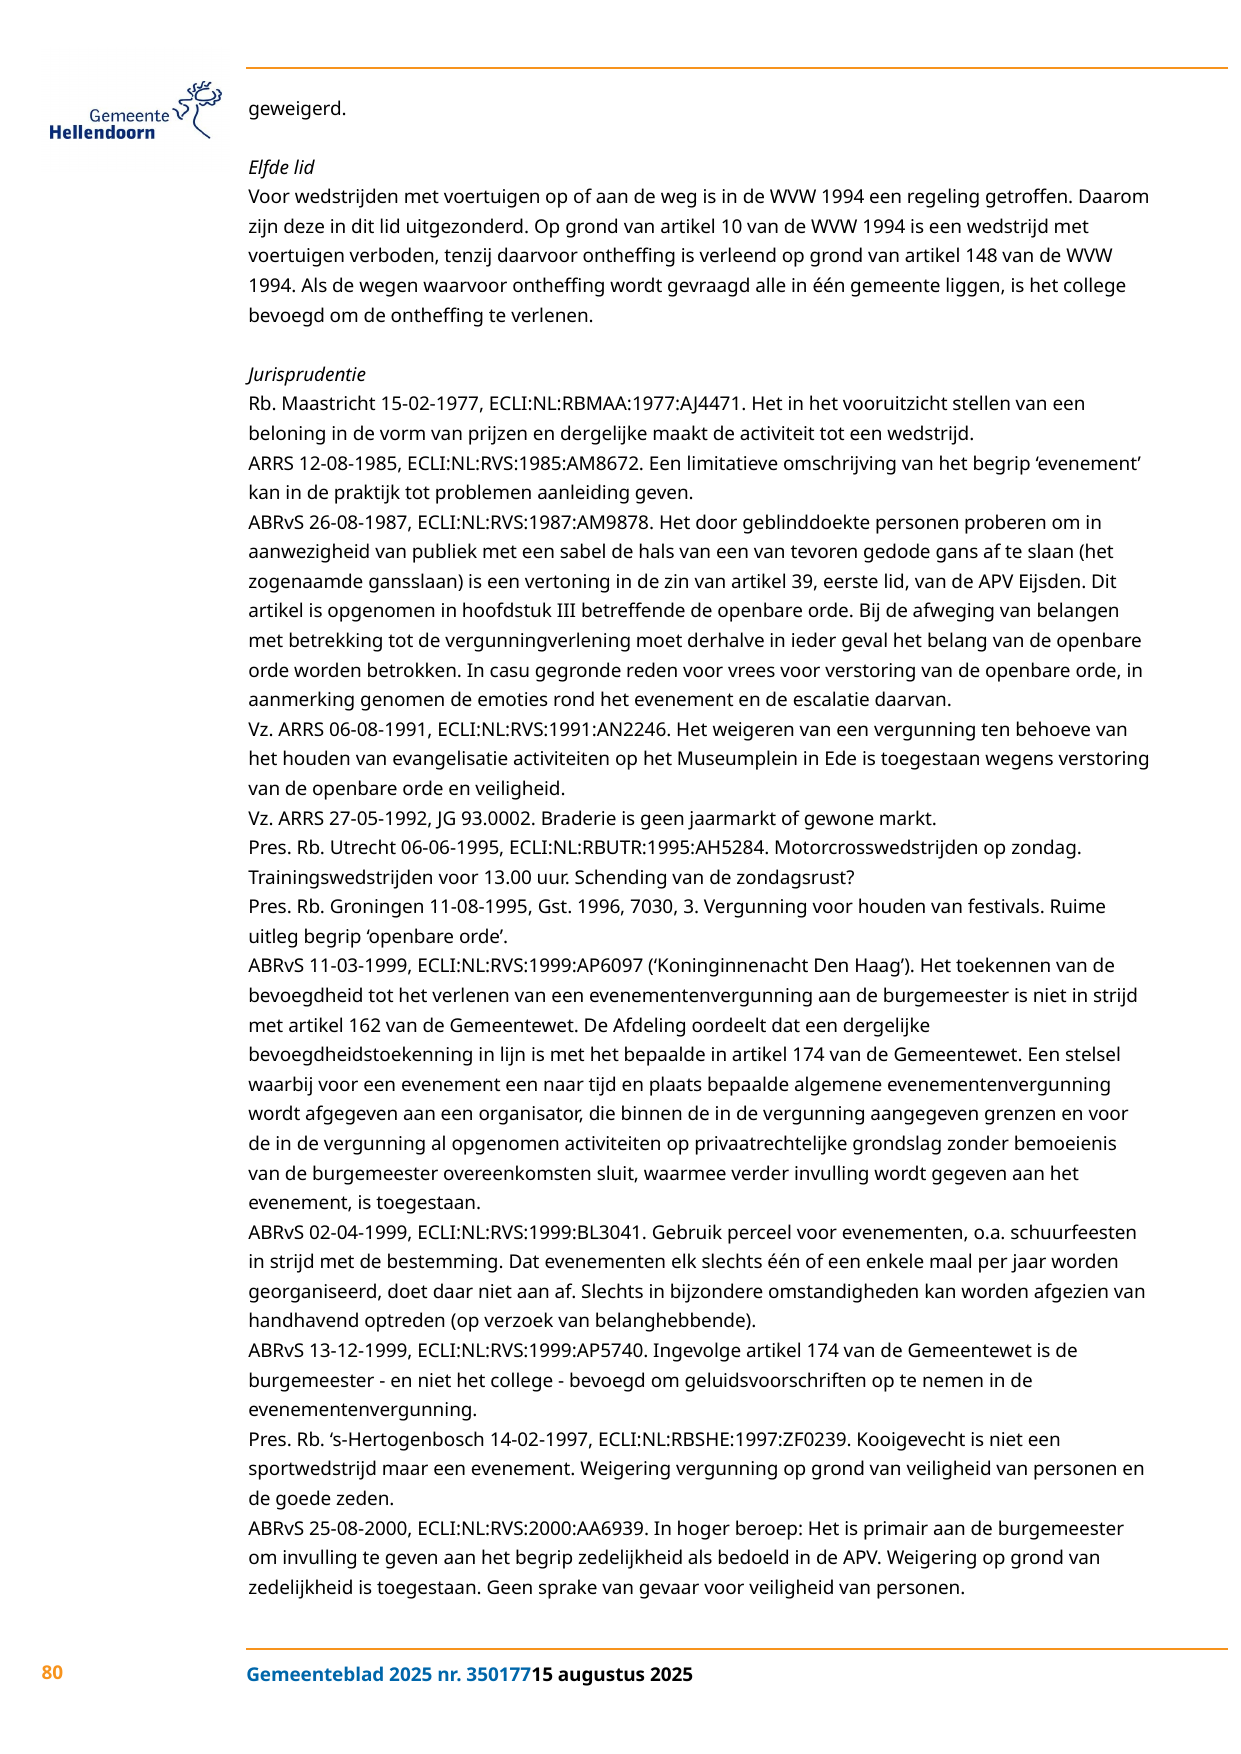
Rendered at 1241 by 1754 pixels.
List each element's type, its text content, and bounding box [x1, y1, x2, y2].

text ARRS 12-08-1985, ECLI:NL:RVS:1985:AM8672. Een limitatieve omschrijving van het begrip ‘evenement’ kan in de praktijk tot problemen aanleiding geven. [248, 450, 1152, 505]
text Pres. Rb. Utrecht 06-06-1995, ECLI:NL:RBUTR:1995:AH5284. Motorcrosswedstrijden op zondag. Trainingswedstrijden voor 13.00 uur. Schending van de zondagsrust? [248, 834, 1152, 890]
picture [41, 47, 231, 172]
text Vz. ARRS 06-08-1991, ECLI:NL:RVS:1991:AN2246. Het weigeren van een vergunning ten behoeve van het houden van evangelisatie activiteiten op het Museumplein in Ede is toegestaan wegens verstoring van de openbare orde en veiligheid. [248, 716, 1152, 801]
text ABRvS 02-04-1999, ECLI:NL:RVS:1999:BL3041. Gebruik perceel voor evenementen, o.a. schuurfeesten in strijd met de bestemming. Dat evenementen elk slechts één of een enkele maal per jaar worden georganiseerd, doet daar niet aan af. Slechts in bijzondere omstandigheden kan worden afgezien van handhavend optreden (op verzoek van belanghebbende). [248, 1219, 1152, 1333]
text Rb. Maastricht 15-02-1977, ECLI:NL:RBMAA:1977:AJ4471. Het in het vooruitzicht stellen van een beloning in de vorm van prijzen en dergelijke maakt de activiteit tot een wedstrijd. [248, 391, 1152, 446]
text Pres. Rb. ‘s-Hertogenbosch 14-02-1997, ECLI:NL:RBSHE:1997:ZF0239. Kooigevecht is niet een sportwedstrijd maar een evenement. Weigering vergunning op grond van veiligheid van personen en de goede zeden. [248, 1426, 1152, 1511]
text Jurisprudentie [248, 361, 1152, 387]
text ABRvS 11-03-1999, ECLI:NL:RVS:1999:AP6097 (‘Koninginnenacht Den Haag’). Het toekennen van de bevoegdheid tot het verlenen van een evenementenvergunning aan de burgemeester is niet in strijd met artikel 162 van de Gemeentewet. De Afdeling oordeelt dat een dergelijke bevoegdheidstoekenning in lijn is met het bepaalde in artikel 174 van de Gemeentewet. Een stelsel waarbij voor een evenement een naar tijd en plaats bepaalde algemene evenementenvergunning wordt afgegeven aan een organisator, die binnen de in de vergunning aangegeven grenzen en voor de in de vergunning al opgenomen activiteiten op privaatrechtelijke grondslag zonder bemoeienis van de burgemeester overeenkomsten sluit, waarmee verder invulling wordt gegeven aan het evenement, is toegestaan. [248, 953, 1152, 1215]
text ABRvS 25-08-2000, ECLI:NL:RVS:2000:AA6939. In hoger beroep: Het is primair aan de burgemeester om invulling te geven aan het begrip zedelijkheid als bedoeld in de APV. Weigering op grond van zedelijkheid is toegestaan. Geen sprake van gevaar voor veiligheid van personen. [248, 1515, 1152, 1600]
text Elfde lid [248, 154, 1152, 180]
text Pres. Rb. Groningen 11-08-1995, Gst. 1996, 7030, 3. Vergunning voor houden van festivals. Ruime uitleg begrip ‘openbare orde’. [248, 893, 1152, 949]
text geweigerd. [248, 95, 1152, 121]
text Voor wedstrijden met voertuigen op of aan de weg is in de WVW 1994 een regeling getroffen. Daarom zijn deze in dit lid uitgezonderd. Op grond van artikel 10 van de WVW 1994 is een wedstrijd met voertuigen verboden, tenzij daarvoor ontheffing is verleend op grond van artikel 148 van de WVW 1994. Als de wegen waarvoor ontheffing wordt gevraagd alle in één gemeente liggen, is het college bevoegd om de ontheffing te verlenen. [248, 183, 1152, 328]
text ABRvS 26-08-1987, ECLI:NL:RVS:1987:AM9878. Het door geblinddoekte personen proberen om in aanwezigheid van publiek met een sabel de hals van een van tevoren gedode gans af te slaan (het zogenaamde gansslaan) is een vertoning in de zin van artikel 39, eerste lid, van de APV Eijsden. Dit artikel is opgenomen in hoofdstuk III betreffende de openbare orde. Bij de afweging van belangen met betrekking tot de vergunningverlening moet derhalve in ieder geval het belang van de openbare orde worden betrokken. In casu gegronde reden voor vrees voor verstoring van de openbare orde, in aanmerking genomen de emoties rond het evenement en de escalatie daarvan. [248, 509, 1152, 712]
text ABRvS 13-12-1999, ECLI:NL:RVS:1999:AP5740. Ingevolge artikel 174 van de Gemeentewet is de burgemeester - en niet het college - bevoegd om geluidsvoorschriften op te nemen in de evenementenvergunning. [248, 1337, 1152, 1422]
text Vz. ARRS 27-05-1992, JG 93.0002. Braderie is geen jaarmarkt of gewone markt. [248, 805, 1152, 831]
